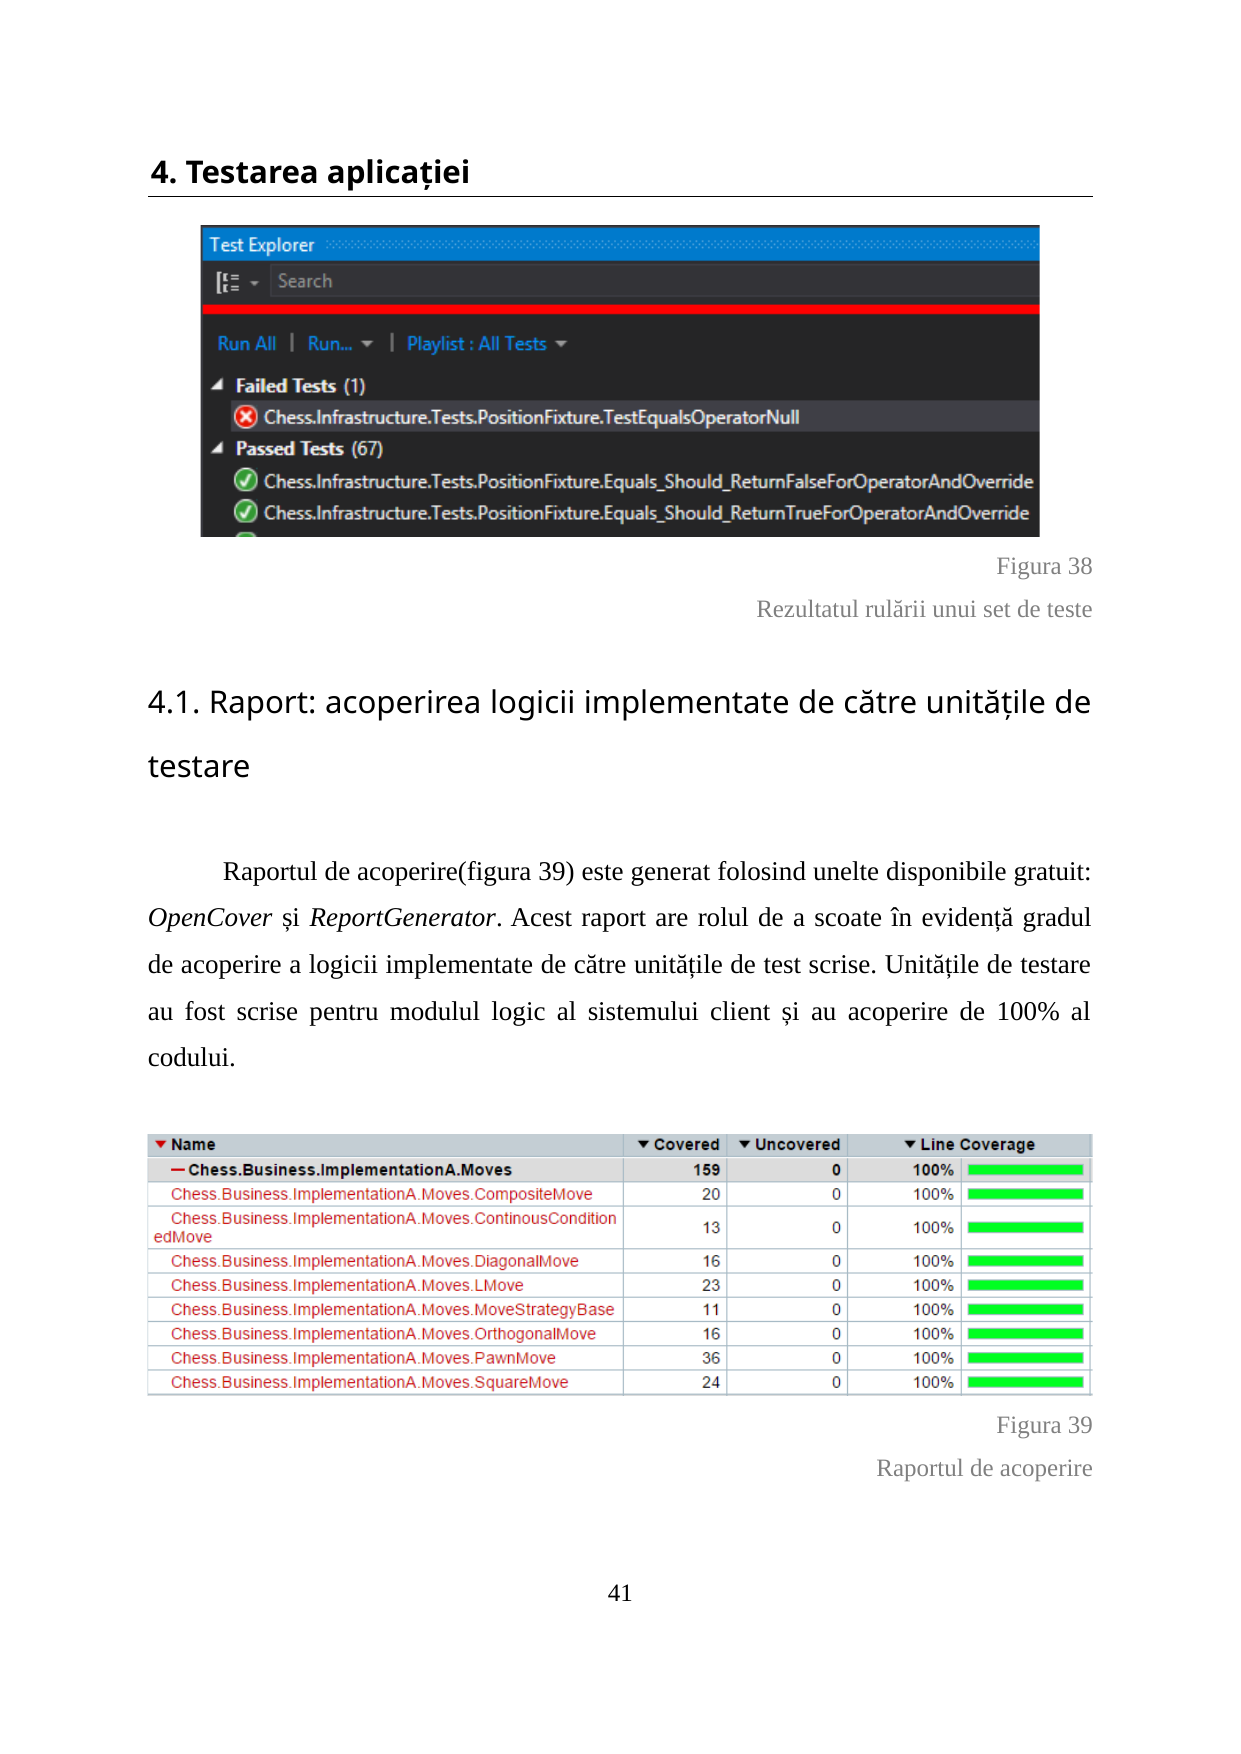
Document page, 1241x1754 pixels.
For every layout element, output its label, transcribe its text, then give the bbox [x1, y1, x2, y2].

text Rezultatul rulării unui set de teste [148, 594, 1093, 623]
text Figura 39 [148, 1396, 1093, 1438]
text 4.1. Raport: acoperirea logicii implementate de către unitățile de testare [148, 680, 1093, 787]
text Raportul de acoperire(figura 39) este generat folosind unelte disponibile gratuit: OpenCover și ReportGenerator. Acest raport are rolul de a scoate în evidență gradul de acoperire a logicii implementate de către unitățile de test scrise. Unitățile de testare au fost scrise pentru modulul logic al sistemului client și au acoperire de 100% al codului. [148, 855, 1093, 1072]
text Raportul de acoperire [148, 1453, 1093, 1482]
picture [200, 225, 1040, 537]
picture [147, 1134, 1093, 1396]
text Figura 38 [148, 537, 1093, 580]
